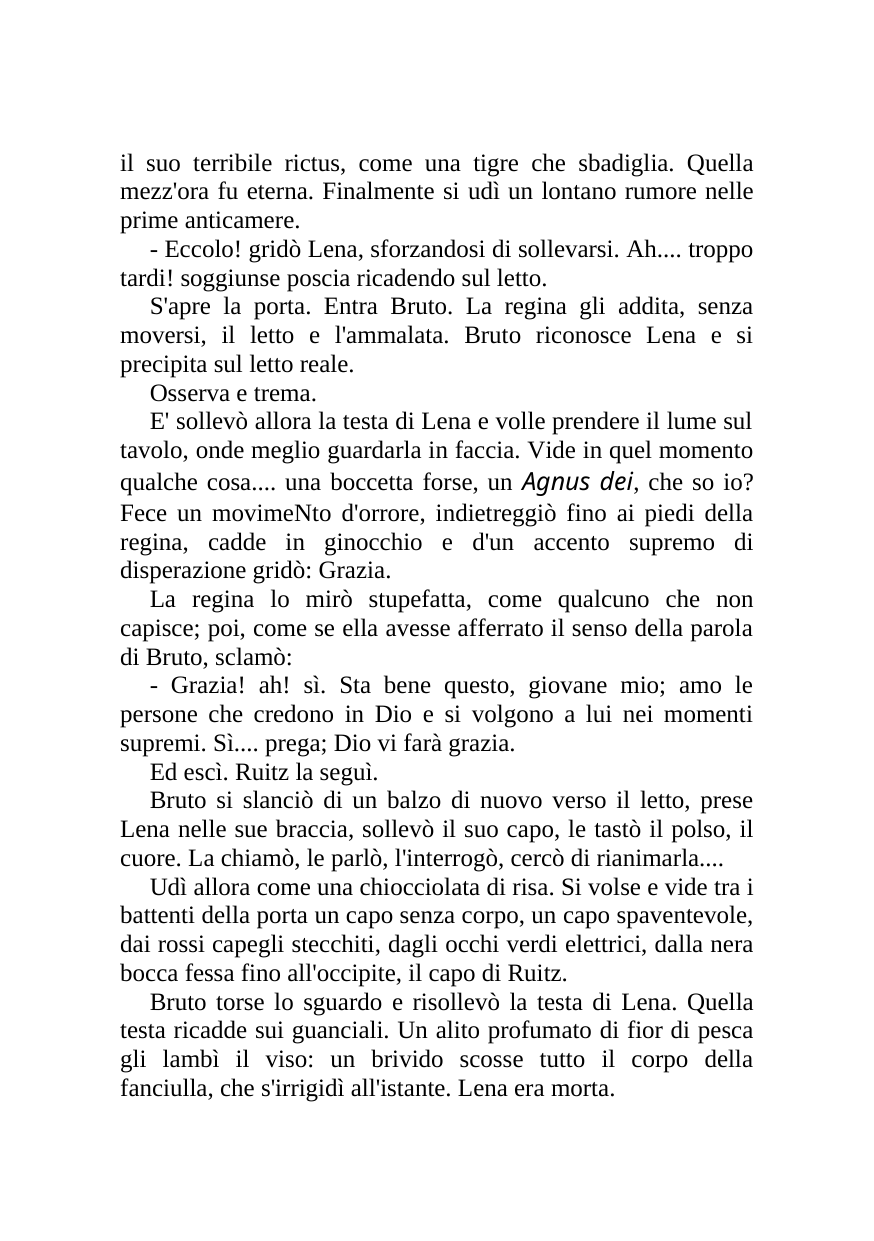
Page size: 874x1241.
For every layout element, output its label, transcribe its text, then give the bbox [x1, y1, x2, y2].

text Udì allora come una chiocciolata di risa. Si volse e vide tra i battenti della porta un capo senza corpo, un capo spaventevole, dai rossi capegli stecchiti, dagli occhi verdi elettrici, dalla nera bocca fessa fino all'occipite, il capo di Ruitz. [120, 872, 754, 987]
text Bruto si slanciò di un balzo di nuovo verso il letto, prese Lena nelle sue braccia, sollevò il suo capo, le tastò il polso, il cuore. La chiamò, le parlò, l'interrogò, cercò di rianimarla.... [120, 786, 754, 872]
text Bruto torse lo sguardo e risollevò la testa di Lena. Quella testa ricadde sui guanciali. Un alito profumato di fior di pesca gli lambì il viso: un brivido scosse tutto il corpo della fanciulla, che s'irrigidì all'istante. Lena era morta. [120, 987, 754, 1102]
text - Eccolo! gridò Lena, sforzandosi di sollevarsi. Ah.... troppo tardi! soggiunse poscia ricadendo sul letto. [120, 234, 754, 291]
text La regina lo mirò stupefatta, come qualcuno che non capisce; poi, come se ella avesse afferrato il senso della parola di Bruto, sclamò: [120, 584, 754, 671]
text - Grazia! ah! sì. Sta bene questo, giovane mio; amo le persone che credono in Dio e si volgono a lui nei momenti supremi. Sì.... prega; Dio vi farà grazia. [120, 671, 754, 757]
text Osserva e trema. [120, 378, 754, 406]
text il suo terribile rictus, come una tigre che sbadiglia. Quella mezz'ora fu eterna. Finalmente si udì un lontano rumore nelle prime anticamere. [120, 148, 754, 234]
text S'apre la porta. Entra Bruto. La regina gli addita, senza moversi, il letto e l'ammalata. Bruto riconosce Lena e si precipita sul letto reale. [120, 291, 754, 378]
text Ed escì. Ruitz la seguì. [120, 757, 754, 786]
text E' sollevò allora la testa di Lena e volle prendere il lume sul tavolo, onde meglio guardarla in faccia. Vide in quel momento qualche cosa.... una boccetta forse, un Agnus dei, che so io? Fece un movimeNto d'orrore, indietreggiò fino ai piedi della regina, cadde in ginocchio e d'un accento supremo di disperazione gridò: Grazia. [120, 406, 754, 584]
